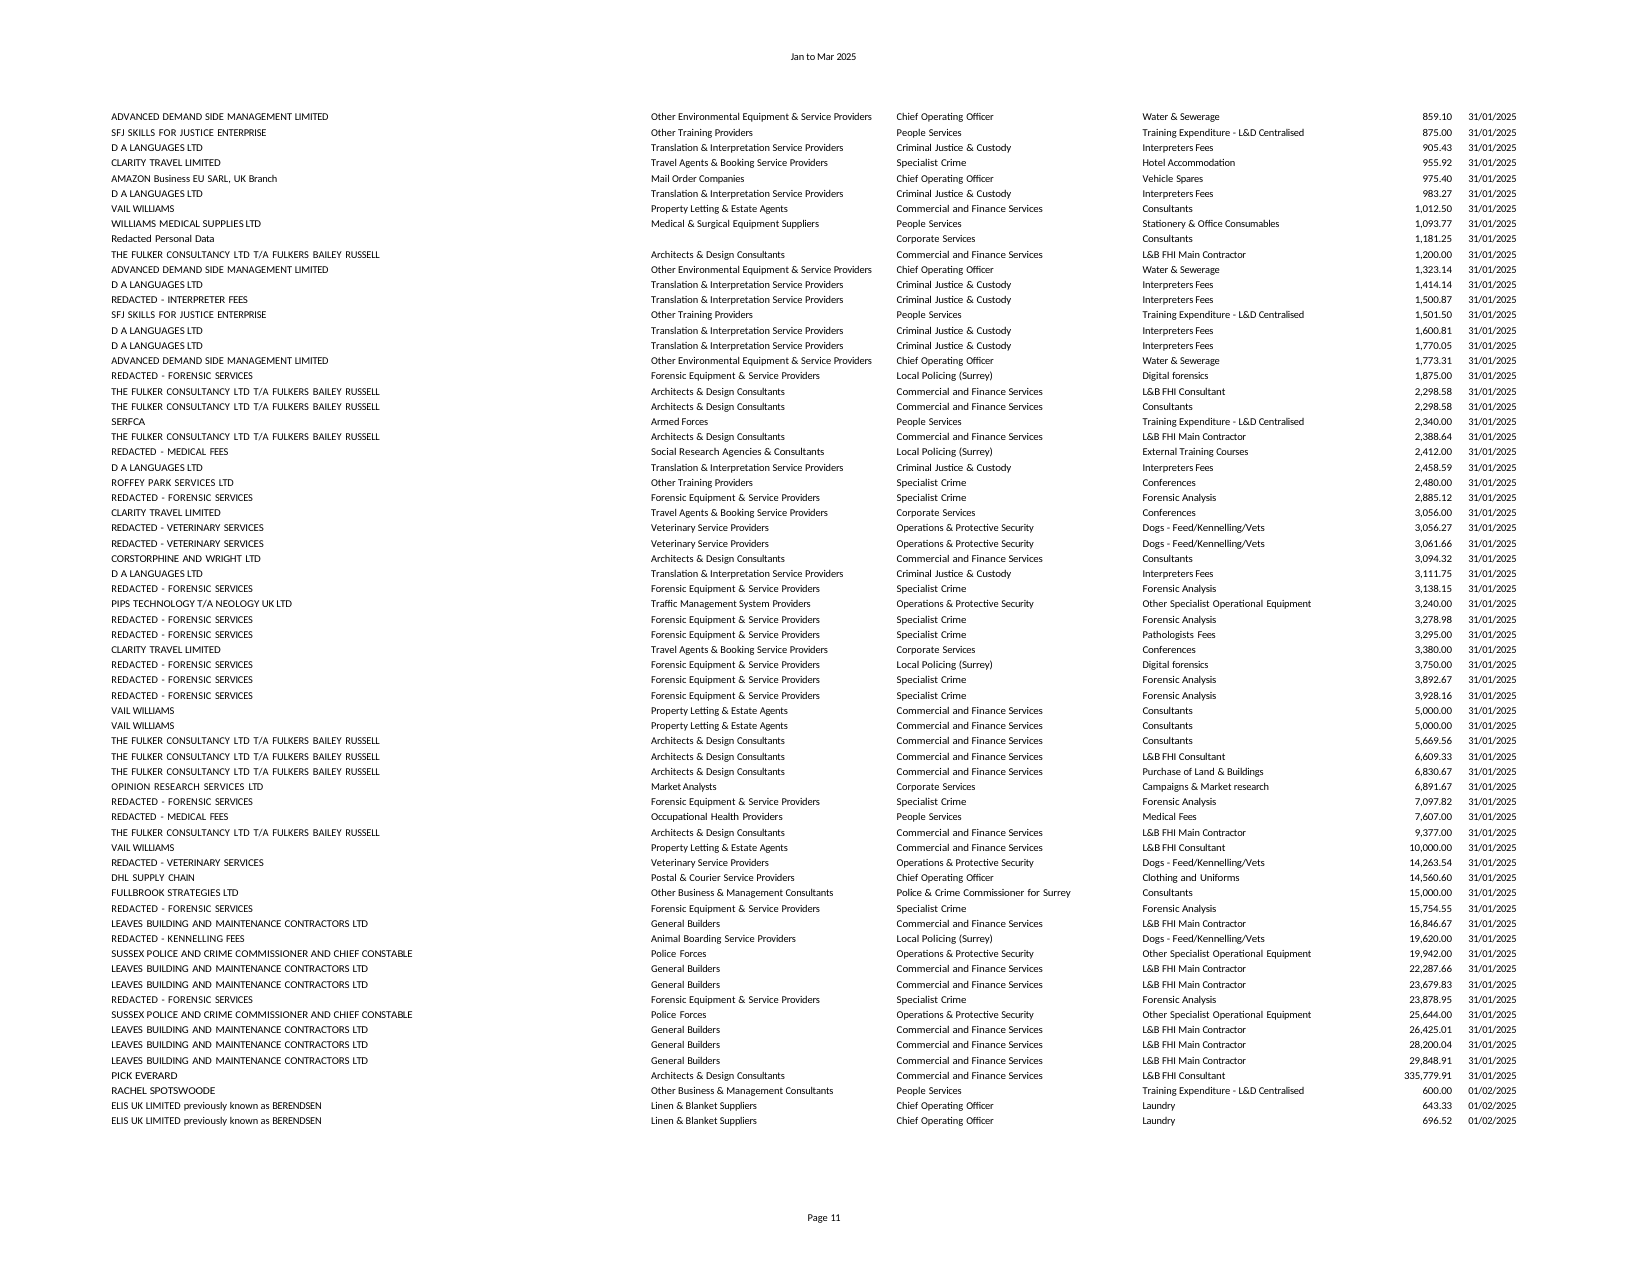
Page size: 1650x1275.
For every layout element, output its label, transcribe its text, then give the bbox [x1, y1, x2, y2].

table_cell People Services [894, 126, 1139, 141]
table_cell 335,779.91 [1385, 1069, 1457, 1084]
table_cell Chief Operating Officer [894, 1114, 1139, 1128]
table_cell Laundry [1140, 1114, 1385, 1128]
table_cell Operations & Protective Security [894, 597, 1139, 612]
table_cell 31/01/2025 [1457, 734, 1526, 749]
table_cell 983.27 [1385, 186, 1457, 202]
table_cell 7,097.82 [1385, 795, 1457, 810]
table_cell Architects & Design Consultants [648, 551, 894, 567]
table_cell REDACTED - VETERINARY SERVICES [108, 856, 648, 871]
table_cell Architects & Design Consultants [648, 749, 894, 764]
table_cell 31/01/2025 [1457, 582, 1526, 597]
table_cell L&B FHI Main Contractor [1140, 247, 1385, 262]
table_cell L&B FHI Main Contractor [1140, 430, 1385, 445]
table_cell Commercial and Finance Services [894, 1069, 1139, 1084]
table_cell People Services [894, 308, 1139, 323]
table_cell 31/01/2025 [1457, 156, 1526, 171]
table_cell 31/01/2025 [1457, 521, 1526, 536]
table_cell 31/01/2025 [1457, 384, 1526, 399]
table_cell VAIL WILLIAMS [108, 840, 648, 856]
table_cell THE FULKER CONSULTANCY LTD T/A FULKERS BAILEY RUSSELL [108, 247, 648, 262]
table_cell Training Expenditure - L&D Centralised [1140, 308, 1385, 323]
table_cell Specialist Crime [894, 627, 1139, 643]
table_cell 2,458.59 [1385, 460, 1457, 475]
table_cell 7,607.00 [1385, 810, 1457, 825]
table_cell REDACTED - INTERPRETER FEES [108, 293, 648, 308]
table_cell 31/01/2025 [1457, 506, 1526, 521]
table_cell Chief Operating Officer [894, 171, 1139, 186]
table_cell General Builders [648, 1023, 894, 1038]
table_cell L&B FHI Consultant [1140, 749, 1385, 764]
table_cell 01/02/2025 [1457, 1114, 1526, 1128]
table_cell 1,500.87 [1385, 293, 1457, 308]
table_cell Other Specialist Operational Equipment [1140, 1008, 1385, 1023]
table_cell Commercial and Finance Services [894, 734, 1139, 749]
table_cell Specialist Crime [894, 901, 1139, 916]
table_cell ELIS UK LIMITED previously known as BERENDSEN [108, 1114, 648, 1128]
table_cell L&B FHI Main Contractor [1140, 916, 1385, 932]
table_cell Architects & Design Consultants [648, 399, 894, 414]
table_cell Digital forensics [1140, 369, 1385, 384]
table_cell Other Business & Management Consultants [648, 886, 894, 901]
table_cell REDACTED - FORENSIC SERVICES [108, 627, 648, 643]
table_cell Forensic Analysis [1140, 993, 1385, 1008]
table_cell 14,560.60 [1385, 871, 1457, 886]
table_cell General Builders [648, 962, 894, 977]
table_cell L&B FHI Main Contractor [1140, 962, 1385, 977]
table_cell Commercial and Finance Services [894, 1023, 1139, 1038]
table_cell People Services [894, 1084, 1139, 1099]
table_cell Water & Sewerage [1140, 262, 1385, 278]
table_cell Other Specialist Operational Equipment [1140, 597, 1385, 612]
table_cell Other Business & Management Consultants [648, 1084, 894, 1099]
table_cell Medical Fees [1140, 810, 1385, 825]
table_cell [648, 232, 894, 247]
table_cell REDACTED - FORENSIC SERVICES [108, 582, 648, 597]
table_cell 31/01/2025 [1457, 1023, 1526, 1038]
table_cell Clothing and Uniforms [1140, 871, 1385, 886]
table_cell THE FULKER CONSULTANCY LTD T/A FULKERS BAILEY RUSSELL [108, 749, 648, 764]
table_cell Hotel Accommodation [1140, 156, 1385, 171]
table_cell Criminal Justice & Custody [894, 460, 1139, 475]
table_cell Property Letting & Estate Agents [648, 840, 894, 856]
table_cell RACHEL SPOTSWOODE [108, 1084, 648, 1099]
table_cell 31/01/2025 [1457, 643, 1526, 658]
table_cell REDACTED - FORENSIC SERVICES [108, 901, 648, 916]
table_cell VAIL WILLIAMS [108, 719, 648, 734]
table_cell Criminal Justice & Custody [894, 293, 1139, 308]
table_cell Other Training Providers [648, 126, 894, 141]
table_cell Criminal Justice & Custody [894, 323, 1139, 338]
table_cell 31/01/2025 [1457, 901, 1526, 916]
table_cell 31/01/2025 [1457, 460, 1526, 475]
table_cell Operations & Protective Security [894, 521, 1139, 536]
table_cell 01/02/2025 [1457, 1084, 1526, 1099]
table_cell VAIL WILLIAMS [108, 202, 648, 217]
table_cell CLARITY TRAVEL LIMITED [108, 506, 648, 521]
table_cell Other Environmental Equipment & Service Providers [648, 110, 894, 126]
table_cell Commercial and Finance Services [894, 1038, 1139, 1053]
table_cell LEAVES BUILDING AND MAINTENANCE CONTRACTORS LTD [108, 916, 648, 932]
table_cell 31/01/2025 [1457, 612, 1526, 627]
table_cell 3,240.00 [1385, 597, 1457, 612]
table_cell Veterinary Service Providers [648, 856, 894, 871]
table_cell 31/01/2025 [1457, 202, 1526, 217]
table_cell Local Policing (Surrey) [894, 369, 1139, 384]
table_cell People Services [894, 810, 1139, 825]
table_cell ROFFEY PARK SERVICES LTD [108, 475, 648, 491]
table_cell Conferences [1140, 506, 1385, 521]
table_cell 2,885.12 [1385, 491, 1457, 506]
table_cell 1,770.05 [1385, 339, 1457, 354]
table_cell Interpreters Fees [1140, 339, 1385, 354]
table_cell Consultants [1140, 399, 1385, 414]
table_cell 31/01/2025 [1457, 247, 1526, 262]
table_cell 31/01/2025 [1457, 445, 1526, 460]
table_cell 31/01/2025 [1457, 262, 1526, 278]
table_cell 31/01/2025 [1457, 673, 1526, 688]
table_cell L&B FHI Consultant [1140, 840, 1385, 856]
table_cell 31/01/2025 [1457, 491, 1526, 506]
table_cell 31/01/2025 [1457, 947, 1526, 962]
table_cell THE FULKER CONSULTANCY LTD T/A FULKERS BAILEY RUSSELL [108, 764, 648, 779]
table_cell Criminal Justice & Custody [894, 278, 1139, 293]
table_cell SFJ SKILLS FOR JUSTICE ENTERPRISE [108, 308, 648, 323]
table_cell 31/01/2025 [1457, 1038, 1526, 1053]
table_cell Local Policing (Surrey) [894, 445, 1139, 460]
table_cell 955.92 [1385, 156, 1457, 171]
table_cell L&B FHI Main Contractor [1140, 1023, 1385, 1038]
table_cell 3,056.00 [1385, 506, 1457, 521]
table_cell 31/01/2025 [1457, 916, 1526, 932]
table_cell 31/01/2025 [1457, 658, 1526, 673]
table_cell D A LANGUAGES LTD [108, 339, 648, 354]
table_cell LEAVES BUILDING AND MAINTENANCE CONTRACTORS LTD [108, 1053, 648, 1068]
table_cell Local Policing (Surrey) [894, 932, 1139, 947]
table_cell SUSSEX POLICE AND CRIME COMMISSIONER AND CHIEF CONSTABLE [108, 947, 648, 962]
table_cell 6,609.33 [1385, 749, 1457, 764]
table_cell Architects & Design Consultants [648, 734, 894, 749]
table_cell WILLIAMS MEDICAL SUPPLIES LTD [108, 217, 648, 232]
table_cell Forensic Equipment & Service Providers [648, 658, 894, 673]
table_cell 3,928.16 [1385, 688, 1457, 703]
table_cell Medical & Surgical Equipment Suppliers [648, 217, 894, 232]
table_cell Linen & Blanket Suppliers [648, 1114, 894, 1128]
table_cell Commercial and Finance Services [894, 202, 1139, 217]
table_cell Training Expenditure - L&D Centralised [1140, 415, 1385, 430]
table_cell 31/01/2025 [1457, 1069, 1526, 1084]
table_cell REDACTED - FORENSIC SERVICES [108, 612, 648, 627]
table_cell Water & Sewerage [1140, 354, 1385, 369]
table_cell 31/01/2025 [1457, 430, 1526, 445]
table_cell Conferences [1140, 643, 1385, 658]
table_cell REDACTED - FORENSIC SERVICES [108, 369, 648, 384]
table_cell Consultants [1140, 202, 1385, 217]
table_cell Consultants [1140, 704, 1385, 719]
table_cell Commercial and Finance Services [894, 399, 1139, 414]
table_cell LEAVES BUILDING AND MAINTENANCE CONTRACTORS LTD [108, 977, 648, 992]
table_cell Laundry [1140, 1099, 1385, 1114]
table_cell Interpreters Fees [1140, 460, 1385, 475]
table_cell 2,388.64 [1385, 430, 1457, 445]
table_cell 31/01/2025 [1457, 977, 1526, 992]
table_cell Traffic Management System Providers [648, 597, 894, 612]
table_cell General Builders [648, 1053, 894, 1068]
table_cell 15,000.00 [1385, 886, 1457, 901]
table_cell Criminal Justice & Custody [894, 186, 1139, 202]
table_cell 31/01/2025 [1457, 551, 1526, 567]
table_cell Operations & Protective Security [894, 856, 1139, 871]
table_cell 3,750.00 [1385, 658, 1457, 673]
table_cell 31/01/2025 [1457, 415, 1526, 430]
table_cell 3,892.67 [1385, 673, 1457, 688]
table_cell 31/01/2025 [1457, 369, 1526, 384]
table_cell Commercial and Finance Services [894, 430, 1139, 445]
table_cell Translation & Interpretation Service Providers [648, 293, 894, 308]
table_cell Commercial and Finance Services [894, 840, 1139, 856]
table_cell 2,480.00 [1385, 475, 1457, 491]
table_cell CORSTORPHINE AND WRIGHT LTD [108, 551, 648, 567]
table_cell Specialist Crime [894, 795, 1139, 810]
table_cell 2,340.00 [1385, 415, 1457, 430]
table_cell THE FULKER CONSULTANCY LTD T/A FULKERS BAILEY RUSSELL [108, 399, 648, 414]
table_cell Dogs - Feed/Kennelling/Vets [1140, 521, 1385, 536]
table_cell 31/01/2025 [1457, 399, 1526, 414]
table_cell 31/01/2025 [1457, 856, 1526, 871]
table_cell ADVANCED DEMAND SIDE MANAGEMENT LIMITED [108, 110, 648, 126]
table_cell OPINION RESEARCH SERVICES LTD [108, 780, 648, 795]
table_cell 31/01/2025 [1457, 232, 1526, 247]
table_cell 31/01/2025 [1457, 764, 1526, 779]
table_cell D A LANGUAGES LTD [108, 278, 648, 293]
table_cell Translation & Interpretation Service Providers [648, 278, 894, 293]
table_cell 31/01/2025 [1457, 339, 1526, 354]
table_cell Vehicle Spares [1140, 171, 1385, 186]
table_cell REDACTED - FORENSIC SERVICES [108, 673, 648, 688]
table_cell ADVANCED DEMAND SIDE MANAGEMENT LIMITED [108, 262, 648, 278]
table_cell Interpreters Fees [1140, 293, 1385, 308]
table_cell Other Environmental Equipment & Service Providers [648, 262, 894, 278]
table_cell Commercial and Finance Services [894, 247, 1139, 262]
table_cell Forensic Equipment & Service Providers [648, 688, 894, 703]
table_cell Armed Forces [648, 415, 894, 430]
table_cell Forensic Equipment & Service Providers [648, 582, 894, 597]
table_cell 3,094.32 [1385, 551, 1457, 567]
table_cell Forensic Analysis [1140, 582, 1385, 597]
table_cell 905.43 [1385, 141, 1457, 156]
table_cell Consultants [1140, 719, 1385, 734]
table_cell Interpreters Fees [1140, 278, 1385, 293]
table_cell Consultants [1140, 551, 1385, 567]
table_cell Translation & Interpretation Service Providers [648, 460, 894, 475]
table_cell Specialist Crime [894, 582, 1139, 597]
table_cell 3,061.66 [1385, 536, 1457, 551]
table_cell General Builders [648, 977, 894, 992]
table_cell LEAVES BUILDING AND MAINTENANCE CONTRACTORS LTD [108, 1038, 648, 1053]
table_cell Market Analysts [648, 780, 894, 795]
table_cell 31/01/2025 [1457, 962, 1526, 977]
table_cell 1,501.50 [1385, 308, 1457, 323]
table_cell SERFCA [108, 415, 648, 430]
table_cell 1,012.50 [1385, 202, 1457, 217]
table_cell L&B FHI Consultant [1140, 1069, 1385, 1084]
table_cell Interpreters Fees [1140, 323, 1385, 338]
table_cell Animal Boarding Service Providers [648, 932, 894, 947]
table_cell 31/01/2025 [1457, 278, 1526, 293]
table_cell Pathologists Fees [1140, 627, 1385, 643]
table_cell 31/01/2025 [1457, 932, 1526, 947]
table_cell Forensic Equipment & Service Providers [648, 901, 894, 916]
table_cell Forensic Analysis [1140, 901, 1385, 916]
table_cell People Services [894, 415, 1139, 430]
table_cell Specialist Crime [894, 612, 1139, 627]
table_cell Commercial and Finance Services [894, 962, 1139, 977]
table_cell Criminal Justice & Custody [894, 567, 1139, 582]
table_cell Interpreters Fees [1140, 186, 1385, 202]
table_cell Specialist Crime [894, 993, 1139, 1008]
table_cell 6,891.67 [1385, 780, 1457, 795]
table_cell 23,878.95 [1385, 993, 1457, 1008]
table_cell 31/01/2025 [1457, 780, 1526, 795]
table_cell Forensic Equipment & Service Providers [648, 673, 894, 688]
table_cell Property Letting & Estate Agents [648, 202, 894, 217]
table_cell Training Expenditure - L&D Centralised [1140, 126, 1385, 141]
table_cell Translation & Interpretation Service Providers [648, 339, 894, 354]
table_cell REDACTED - FORENSIC SERVICES [108, 658, 648, 673]
table_cell Dogs - Feed/Kennelling/Vets [1140, 932, 1385, 947]
table_cell 31/01/2025 [1457, 597, 1526, 612]
table_cell Commercial and Finance Services [894, 719, 1139, 734]
table_cell Water & Sewerage [1140, 110, 1385, 126]
table_cell D A LANGUAGES LTD [108, 460, 648, 475]
table_cell 31/01/2025 [1457, 1008, 1526, 1023]
table_cell Campaigns & Market research [1140, 780, 1385, 795]
table_cell Postal & Courier Service Providers [648, 871, 894, 886]
table_cell 31/01/2025 [1457, 886, 1526, 901]
table_cell L&B FHI Main Contractor [1140, 977, 1385, 992]
table_cell 31/01/2025 [1457, 840, 1526, 856]
table_cell SUSSEX POLICE AND CRIME COMMISSIONER AND CHIEF CONSTABLE [108, 1008, 648, 1023]
table_cell Translation & Interpretation Service Providers [648, 186, 894, 202]
table_cell 31/01/2025 [1457, 1053, 1526, 1068]
table_cell REDACTED - FORENSIC SERVICES [108, 688, 648, 703]
table_cell REDACTED - FORENSIC SERVICES [108, 795, 648, 810]
table_cell 25,644.00 [1385, 1008, 1457, 1023]
table_cell Criminal Justice & Custody [894, 339, 1139, 354]
table_cell D A LANGUAGES LTD [108, 323, 648, 338]
table_cell 31/01/2025 [1457, 126, 1526, 141]
table_cell Forensic Equipment & Service Providers [648, 795, 894, 810]
table_cell REDACTED - VETERINARY SERVICES [108, 536, 648, 551]
table_cell Specialist Crime [894, 475, 1139, 491]
table_cell 31/01/2025 [1457, 536, 1526, 551]
table_cell Specialist Crime [894, 688, 1139, 703]
table_cell L&B FHI Main Contractor [1140, 1053, 1385, 1068]
table_cell Social Research Agencies & Consultants [648, 445, 894, 460]
table_cell Forensic Equipment & Service Providers [648, 627, 894, 643]
table_cell VAIL WILLIAMS [108, 704, 648, 719]
table_cell 643.33 [1385, 1099, 1457, 1114]
table_cell Consultants [1140, 734, 1385, 749]
table_cell 15,754.55 [1385, 901, 1457, 916]
table_cell Purchase of Land & Buildings [1140, 764, 1385, 779]
table_cell Commercial and Finance Services [894, 916, 1139, 932]
table_cell Chief Operating Officer [894, 1099, 1139, 1114]
table_cell CLARITY TRAVEL LIMITED [108, 156, 648, 171]
table_cell 16,846.67 [1385, 916, 1457, 932]
table_cell 26,425.01 [1385, 1023, 1457, 1038]
table_cell SFJ SKILLS FOR JUSTICE ENTERPRISE [108, 126, 648, 141]
table_cell 31/01/2025 [1457, 171, 1526, 186]
table_cell Consultants [1140, 232, 1385, 247]
table_cell Interpreters Fees [1140, 141, 1385, 156]
table_cell Conferences [1140, 475, 1385, 491]
table_cell 2,412.00 [1385, 445, 1457, 460]
table_cell THE FULKER CONSULTANCY LTD T/A FULKERS BAILEY RUSSELL [108, 734, 648, 749]
table_cell Linen & Blanket Suppliers [648, 1099, 894, 1114]
table_cell Commercial and Finance Services [894, 749, 1139, 764]
table_cell D A LANGUAGES LTD [108, 567, 648, 582]
table_cell Architects & Design Consultants [648, 825, 894, 840]
table_cell Specialist Crime [894, 673, 1139, 688]
table_cell LEAVES BUILDING AND MAINTENANCE CONTRACTORS LTD [108, 962, 648, 977]
table_cell Corporate Services [894, 232, 1139, 247]
table_cell CLARITY TRAVEL LIMITED [108, 643, 648, 658]
table_cell Forensic Equipment & Service Providers [648, 993, 894, 1008]
table_cell ELIS UK LIMITED previously known as BERENDSEN [108, 1099, 648, 1114]
table_cell Digital forensics [1140, 658, 1385, 673]
table_cell Travel Agents & Booking Service Providers [648, 156, 894, 171]
table_cell 1,773.31 [1385, 354, 1457, 369]
table_cell Dogs - Feed/Kennelling/Vets [1140, 856, 1385, 871]
table_cell REDACTED - FORENSIC SERVICES [108, 993, 648, 1008]
table_cell Mail Order Companies [648, 171, 894, 186]
table_cell Chief Operating Officer [894, 871, 1139, 886]
table_cell Forensic Analysis [1140, 795, 1385, 810]
table_cell 31/01/2025 [1457, 186, 1526, 202]
table_cell Redacted Personal Data [108, 232, 648, 247]
table_cell Veterinary Service Providers [648, 521, 894, 536]
table_cell 19,942.00 [1385, 947, 1457, 962]
table_cell 5,669.56 [1385, 734, 1457, 749]
table_cell Other Specialist Operational Equipment [1140, 947, 1385, 962]
table_cell Translation & Interpretation Service Providers [648, 567, 894, 582]
table_cell L&B FHI Consultant [1140, 384, 1385, 399]
table_cell 3,278.98 [1385, 612, 1457, 627]
table_cell Training Expenditure - L&D Centralised [1140, 1084, 1385, 1099]
table_cell 28,200.04 [1385, 1038, 1457, 1053]
table_cell 875.00 [1385, 126, 1457, 141]
table_cell PICK EVERARD [108, 1069, 648, 1084]
table_cell Commercial and Finance Services [894, 1053, 1139, 1068]
table_cell D A LANGUAGES LTD [108, 141, 648, 156]
table_cell Architects & Design Consultants [648, 1069, 894, 1084]
table_cell 6,830.67 [1385, 764, 1457, 779]
table_cell THE FULKER CONSULTANCY LTD T/A FULKERS BAILEY RUSSELL [108, 825, 648, 840]
table_cell DHL SUPPLY CHAIN [108, 871, 648, 886]
table_cell Police & Crime Commissioner for Surrey [894, 886, 1139, 901]
table_cell 1,600.81 [1385, 323, 1457, 338]
table_cell REDACTED - MEDICAL FEES [108, 810, 648, 825]
table_cell Specialist Crime [894, 156, 1139, 171]
table_cell Commercial and Finance Services [894, 825, 1139, 840]
table_cell Dogs - Feed/Kennelling/Vets [1140, 536, 1385, 551]
table_cell Police Forces [648, 1008, 894, 1023]
table_cell Occupational Health Providers [648, 810, 894, 825]
table_cell Operations & Protective Security [894, 536, 1139, 551]
table_cell Forensic Analysis [1140, 491, 1385, 506]
table_cell 31/01/2025 [1457, 354, 1526, 369]
table_cell 2,298.58 [1385, 384, 1457, 399]
table_cell 696.52 [1385, 1114, 1457, 1128]
table_cell Commercial and Finance Services [894, 704, 1139, 719]
table_cell Other Environmental Equipment & Service Providers [648, 354, 894, 369]
table_cell Chief Operating Officer [894, 110, 1139, 126]
table_cell Commercial and Finance Services [894, 551, 1139, 567]
table_cell Police Forces [648, 947, 894, 962]
table_cell Consultants [1140, 886, 1385, 901]
table_cell Translation & Interpretation Service Providers [648, 141, 894, 156]
table_cell 859.10 [1385, 110, 1457, 126]
table_cell 31/01/2025 [1457, 141, 1526, 156]
table_cell Forensic Analysis [1140, 673, 1385, 688]
table_cell Forensic Equipment & Service Providers [648, 612, 894, 627]
table_cell 3,111.75 [1385, 567, 1457, 582]
table_cell D A LANGUAGES LTD [108, 186, 648, 202]
table_cell Operations & Protective Security [894, 1008, 1139, 1023]
table_cell Specialist Crime [894, 491, 1139, 506]
table_cell 31/01/2025 [1457, 871, 1526, 886]
table_cell 1,414.14 [1385, 278, 1457, 293]
table_cell Architects & Design Consultants [648, 430, 894, 445]
table_cell 31/01/2025 [1457, 217, 1526, 232]
table_cell 1,093.77 [1385, 217, 1457, 232]
table_cell REDACTED - MEDICAL FEES [108, 445, 648, 460]
table_cell Forensic Analysis [1140, 612, 1385, 627]
table_cell 31/01/2025 [1457, 567, 1526, 582]
table_cell 3,380.00 [1385, 643, 1457, 658]
table_cell 29,848.91 [1385, 1053, 1457, 1068]
table_cell Forensic Equipment & Service Providers [648, 369, 894, 384]
table_cell Interpreters Fees [1140, 567, 1385, 582]
table_cell External Training Courses [1140, 445, 1385, 460]
table_cell 31/01/2025 [1457, 323, 1526, 338]
table_cell Architects & Design Consultants [648, 384, 894, 399]
table_cell 31/01/2025 [1457, 308, 1526, 323]
table_cell Property Letting & Estate Agents [648, 719, 894, 734]
table_cell Travel Agents & Booking Service Providers [648, 506, 894, 521]
table_cell 31/01/2025 [1457, 475, 1526, 491]
table_cell 10,000.00 [1385, 840, 1457, 856]
table_cell ADVANCED DEMAND SIDE MANAGEMENT LIMITED [108, 354, 648, 369]
table_cell Forensic Analysis [1140, 688, 1385, 703]
table_cell 3,295.00 [1385, 627, 1457, 643]
table_cell 31/01/2025 [1457, 704, 1526, 719]
table_cell 31/01/2025 [1457, 293, 1526, 308]
table_cell Commercial and Finance Services [894, 764, 1139, 779]
table_cell 31/01/2025 [1457, 825, 1526, 840]
table_cell 2,298.58 [1385, 399, 1457, 414]
table_cell L&B FHI Main Contractor [1140, 1038, 1385, 1053]
table_cell FULLBROOK STRATEGIES LTD [108, 886, 648, 901]
table_cell General Builders [648, 916, 894, 932]
table_cell 31/01/2025 [1457, 719, 1526, 734]
table_cell 01/02/2025 [1457, 1099, 1526, 1114]
table_cell 1,200.00 [1385, 247, 1457, 262]
table_cell 3,138.15 [1385, 582, 1457, 597]
table_cell THE FULKER CONSULTANCY LTD T/A FULKERS BAILEY RUSSELL [108, 430, 648, 445]
table_cell 19,620.00 [1385, 932, 1457, 947]
table_cell 1,323.14 [1385, 262, 1457, 278]
table_cell REDACTED - FORENSIC SERVICES [108, 491, 648, 506]
table_cell 31/01/2025 [1457, 627, 1526, 643]
table_cell 31/01/2025 [1457, 110, 1526, 126]
table_cell LEAVES BUILDING AND MAINTENANCE CONTRACTORS LTD [108, 1023, 648, 1038]
table_cell Commercial and Finance Services [894, 977, 1139, 992]
table_cell Chief Operating Officer [894, 354, 1139, 369]
table_cell AMAZON Business EU SARL, UK Branch [108, 171, 648, 186]
table_cell People Services [894, 217, 1139, 232]
table_cell Operations & Protective Security [894, 947, 1139, 962]
table_cell Travel Agents & Booking Service Providers [648, 643, 894, 658]
table_cell 31/01/2025 [1457, 795, 1526, 810]
table_cell 5,000.00 [1385, 704, 1457, 719]
table_cell 31/01/2025 [1457, 810, 1526, 825]
table_cell REDACTED - KENNELLING FEES [108, 932, 648, 947]
table_cell 9,377.00 [1385, 825, 1457, 840]
table_cell Corporate Services [894, 506, 1139, 521]
table_cell 1,875.00 [1385, 369, 1457, 384]
table_cell Property Letting & Estate Agents [648, 704, 894, 719]
table_cell 975.40 [1385, 171, 1457, 186]
table_cell 1,181.25 [1385, 232, 1457, 247]
table_cell 600.00 [1385, 1084, 1457, 1099]
table_cell General Builders [648, 1038, 894, 1053]
table_cell Criminal Justice & Custody [894, 141, 1139, 156]
table_cell 5,000.00 [1385, 719, 1457, 734]
table_cell REDACTED - VETERINARY SERVICES [108, 521, 648, 536]
table_cell Forensic Equipment & Service Providers [648, 491, 894, 506]
table_cell Corporate Services [894, 643, 1139, 658]
table_cell Chief Operating Officer [894, 262, 1139, 278]
table_cell 22,287.66 [1385, 962, 1457, 977]
table_cell Corporate Services [894, 780, 1139, 795]
table_cell Translation & Interpretation Service Providers [648, 323, 894, 338]
table_cell Other Training Providers [648, 475, 894, 491]
table_cell Architects & Design Consultants [648, 247, 894, 262]
table_cell 31/01/2025 [1457, 749, 1526, 764]
table_cell Stationery & Office Consumables [1140, 217, 1385, 232]
table_cell 23,679.83 [1385, 977, 1457, 992]
table_cell THE FULKER CONSULTANCY LTD T/A FULKERS BAILEY RUSSELL [108, 384, 648, 399]
table_cell 31/01/2025 [1457, 993, 1526, 1008]
table_cell Architects & Design Consultants [648, 764, 894, 779]
table_cell Commercial and Finance Services [894, 384, 1139, 399]
table_cell L&B FHI Main Contractor [1140, 825, 1385, 840]
table_cell 3,056.27 [1385, 521, 1457, 536]
table_cell Local Policing (Surrey) [894, 658, 1139, 673]
table_cell Other Training Providers [648, 308, 894, 323]
table_cell PIPS TECHNOLOGY T/A NEOLOGY UK LTD [108, 597, 648, 612]
table_cell 14,263.54 [1385, 856, 1457, 871]
table_cell Veterinary Service Providers [648, 536, 894, 551]
table_cell 31/01/2025 [1457, 688, 1526, 703]
